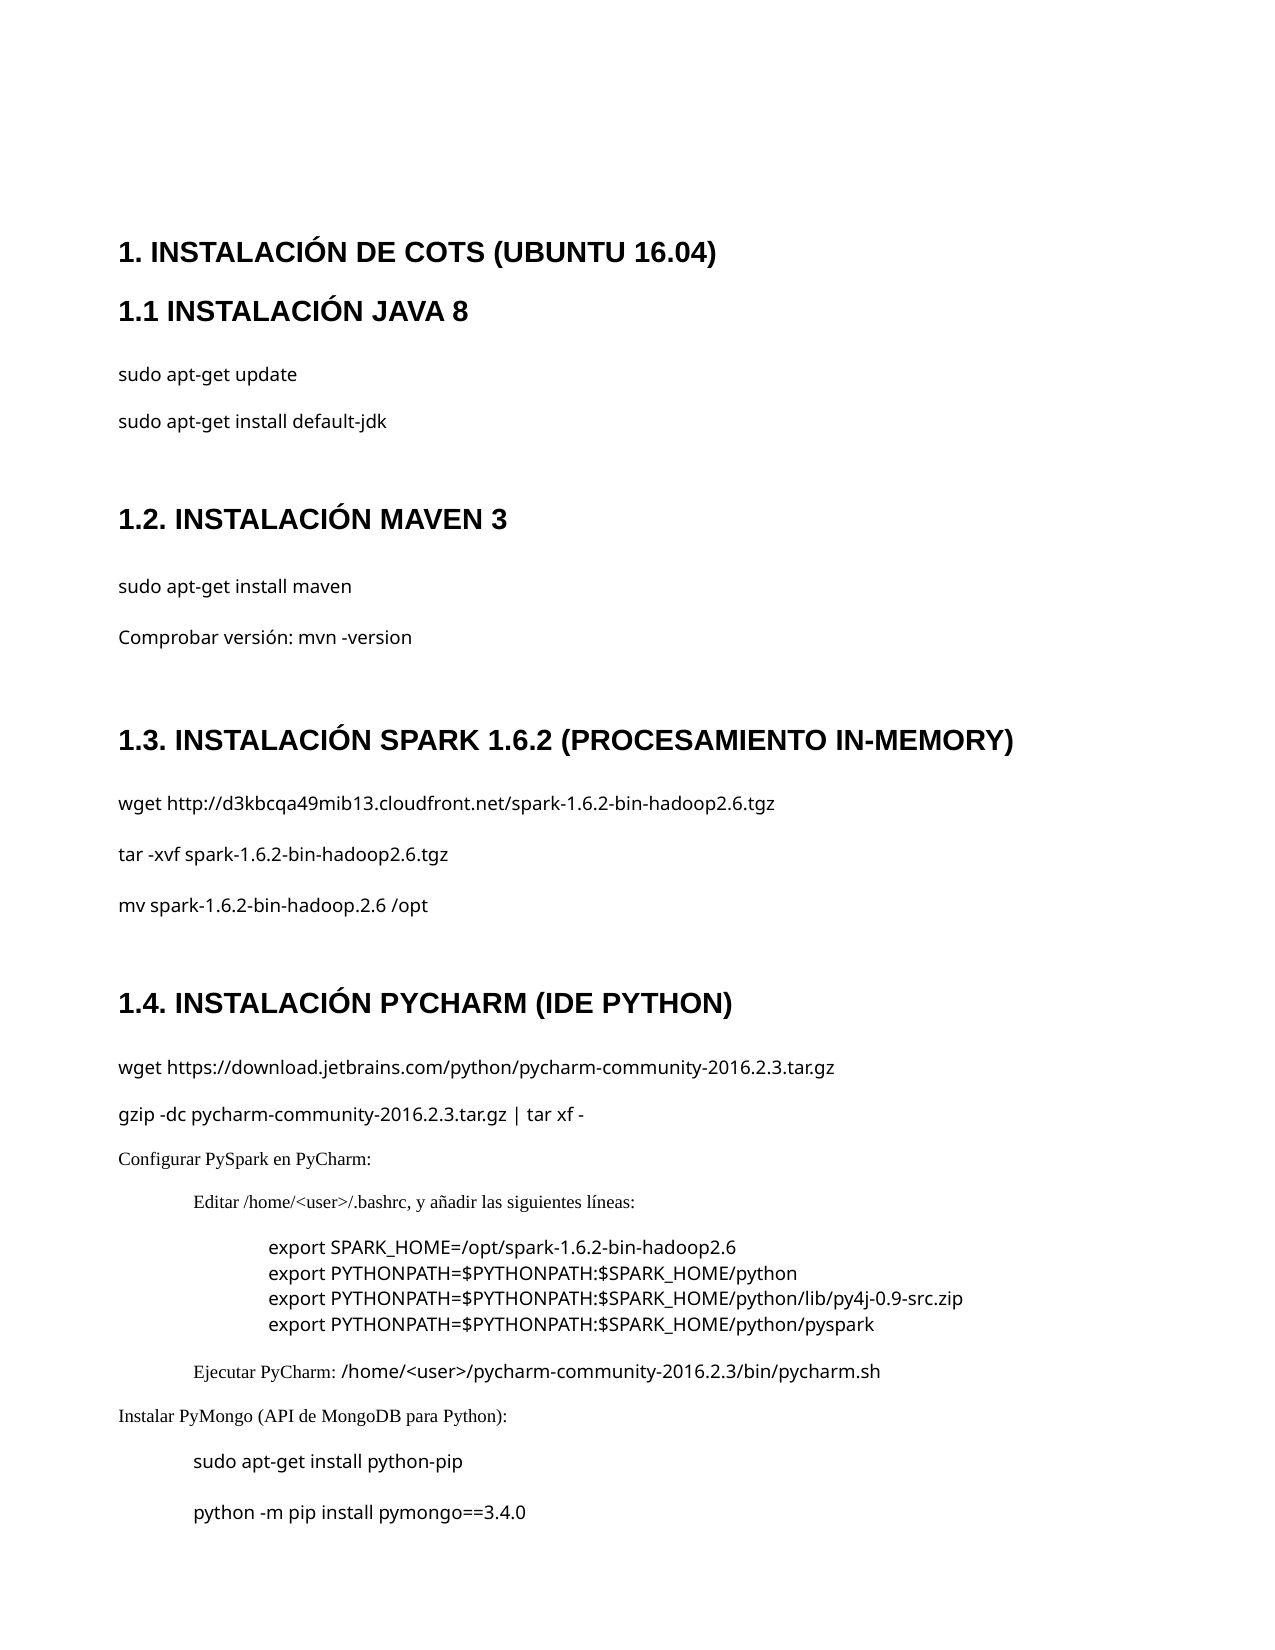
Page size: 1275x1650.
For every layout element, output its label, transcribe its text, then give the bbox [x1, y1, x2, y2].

subtitle 1. INSTALACIÓN DE COTS (UBUNTU 16.04) [118, 235, 1157, 269]
text Ejecutar PyCharm: /home/<user>/pycharm-community-2016.2.3/bin/pycharm.sh [118, 1358, 1157, 1384]
text gzip -dc pycharm-community-2016.2.3.tar.gz | tar xf - [118, 1101, 1157, 1127]
subtitle 1.1 INSTALACIÓN JAVA 8 [118, 294, 1157, 327]
text Configurar PySpark en PyCharm: [118, 1148, 1157, 1170]
text mv spark-1.6.2-bin-hadoop.2.6 /opt [118, 893, 1157, 918]
text sudo apt-get update [118, 361, 1157, 387]
subtitle 1.2. INSTALACIÓN MAVEN 3 [118, 502, 1157, 536]
text sudo apt-get install maven [118, 574, 1157, 599]
text sudo apt-get install default-jdk [118, 408, 1157, 434]
subtitle 1.3. INSTALACIÓN SPARK 1.6.2 (PROCESAMIENTO IN-MEMORY) [118, 723, 1157, 757]
text Editar /home/<user>/.bashrc, y añadir las siguientes líneas: [118, 1191, 1157, 1213]
text export SPARK_HOME=/opt/spark-1.6.2-bin-hadoop2.6 [118, 1234, 1157, 1260]
text tar -xvf spark-1.6.2-bin-hadoop2.6.tgz [118, 842, 1157, 867]
text Comprobar versión: mvn -version [118, 625, 1157, 650]
text python -m pip install pymongo==3.4.0 [118, 1499, 1157, 1525]
text export PYTHONPATH=$PYTHONPATH:$SPARK_HOME/python/lib/py4j-0.9-src.zip [118, 1286, 1157, 1311]
text export PYTHONPATH=$PYTHONPATH:$SPARK_HOME/python/pyspark [118, 1311, 1157, 1337]
text wget http://d3kbcqa49mib13.cloudfront.net/spark-1.6.2-bin-hadoop2.6.tgz [118, 791, 1157, 816]
text export PYTHONPATH=$PYTHONPATH:$SPARK_HOME/python [118, 1260, 1157, 1286]
text sudo apt-get install python-pip [118, 1448, 1157, 1474]
subtitle 1.4. INSTALACIÓN PYCHARM (IDE PYTHON) [118, 986, 1157, 1020]
text Instalar PyMongo (API de MongoDB para Python): [118, 1405, 1157, 1427]
text wget https://download.jetbrains.com/python/pycharm-community-2016.2.3.tar.gz [118, 1054, 1157, 1079]
